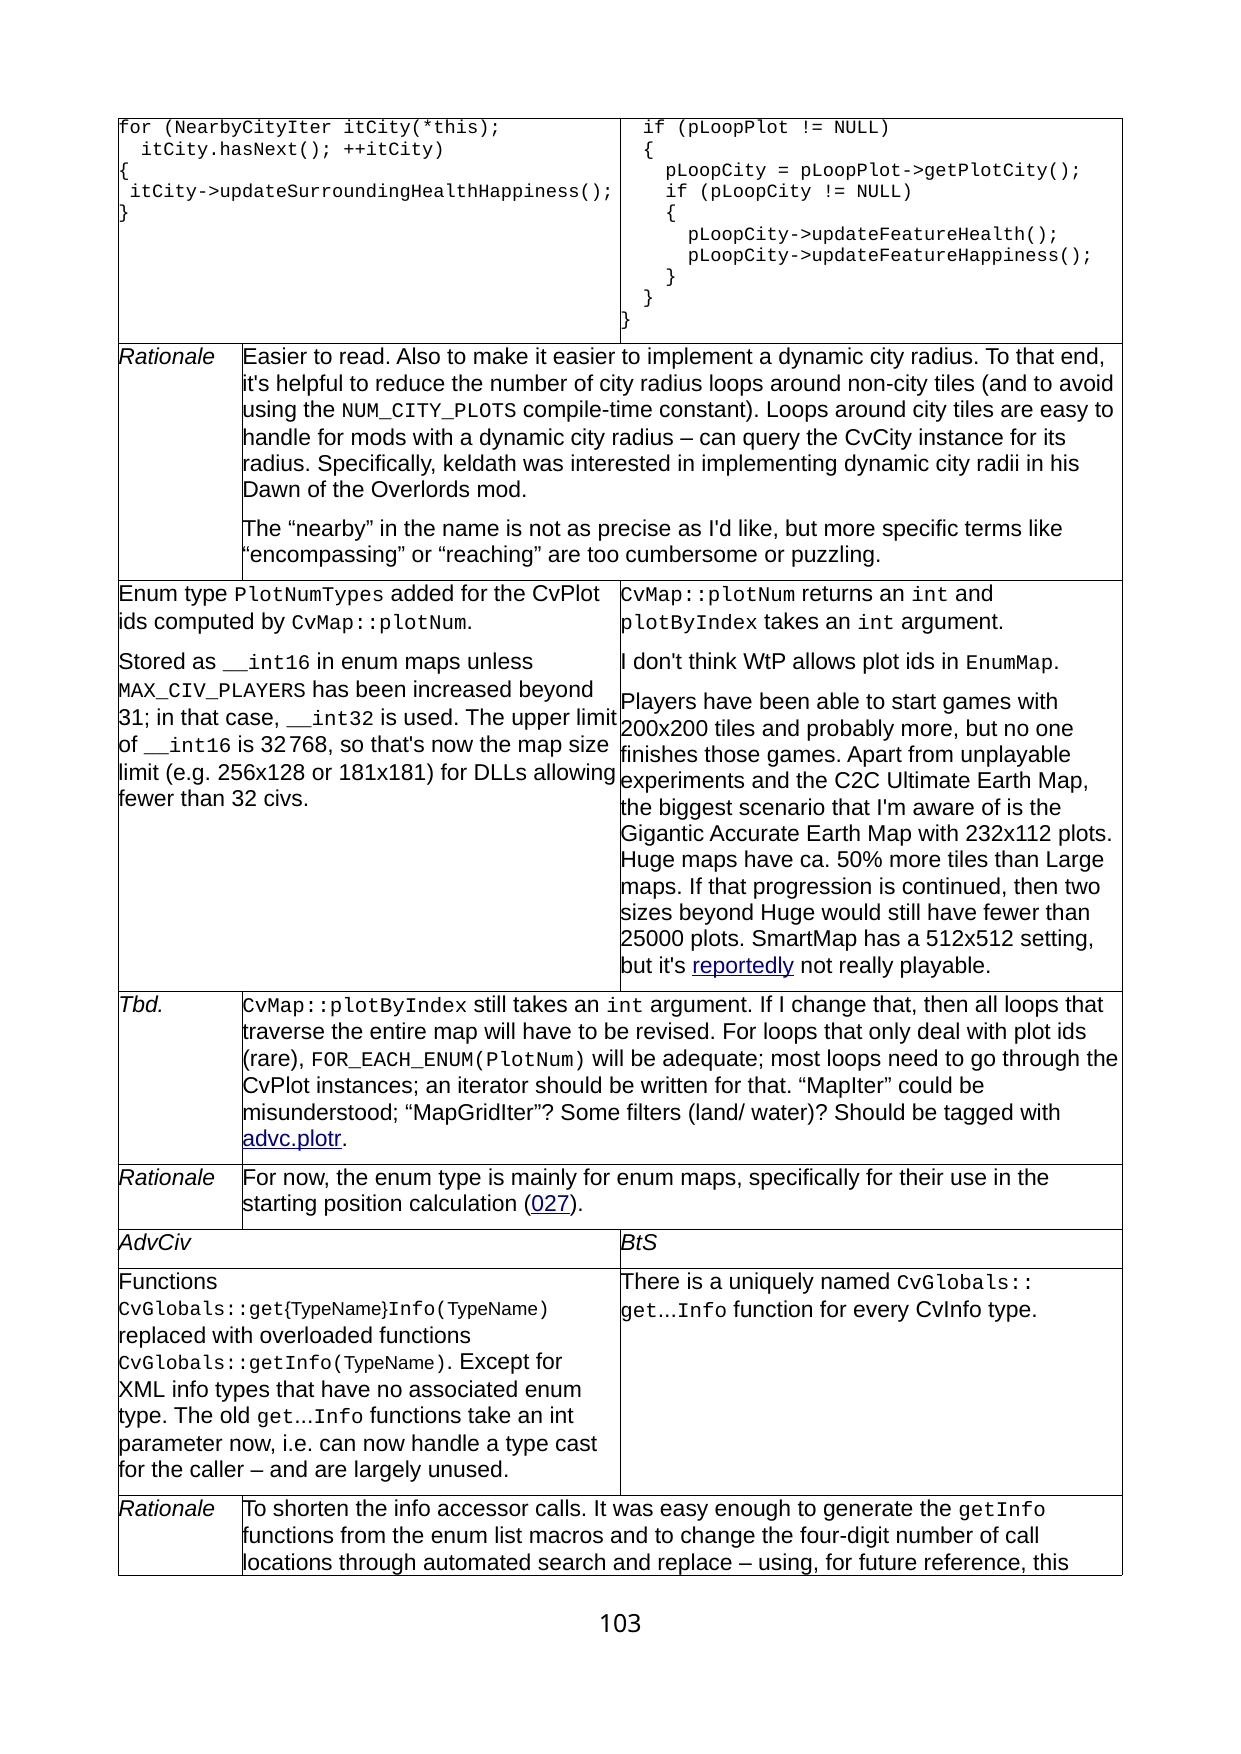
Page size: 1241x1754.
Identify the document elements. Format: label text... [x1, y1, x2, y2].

table_cell Enum type PlotNumTypes added for the CvPlot ids computed by CvMap::plotNum. Stored as __int16 in enum maps unless MAX_CIV_PLAYERS has been increased beyond 31; in that case, __int32 is used. The upper limit of __int16 is 32 768, so that's now the map size limit (e.g. 256x128 or 181x181) for DLLs allowing fewer than 32 civs. [119, 581, 620, 991]
table_cell Tbd. [119, 992, 242, 1164]
table_cell Rationale [119, 1496, 242, 1575]
table_cell For now, the enum type is mainly for enum maps, specifically for their use in the starting position calculation (027). [243, 1165, 1122, 1229]
table_cell CvMap::plotByIndex still takes an int argument. If I change that, then all loops that traverse the entire map will have to be revised. For loops that only deal with plot ids (rare), FOR_EACH_ENUM(PlotNum) will be adequate; most loops need to go through the CvPlot instances; an iterator should be written for that. “MapIter” could be misunderstood; “MapGridIter”? Some filters (land/ water)? Should be tagged with advc.plotr. [243, 992, 1122, 1164]
table_cell There is a uniquely named CvGlobals:: get...Info function for every CvInfo type. [621, 1269, 1122, 1495]
table_cell AdvCiv [119, 1230, 620, 1268]
table_cell Functions CvGlobals::get{TypeName}Info(TypeName) replaced with overloaded functions CvGlobals::getInfo(TypeName). Except for XML info types that have no associated enum type. The old get...Info functions take an int parameter now, i.e. can now handle a type cast for the caller – and are largely unused. [119, 1269, 620, 1495]
table_cell Rationale [119, 344, 242, 580]
table_cell Easier to read. Also to make it easier to implement a dynamic city radius. To that end, it's helpful to reduce the number of city radius loops around non-city tiles (and to avoid using the NUM_CITY_PLOTS compile-time constant). Loops around city tiles are easy to handle for mods with a dynamic city radius – can query the CvCity instance for its radius. Specifically, keldath was interested in implementing dynamic city radii in his Dawn of the Overlords mod. The “nearby” in the name is not as precise as I'd like, but more specific terms like “encompassing” or “reaching” are too cumbersome or puzzling. [243, 344, 1122, 580]
table_cell if (pLoopPlot != NULL) { pLoopCity = pLoopPlot->getPlotCity(); if (pLoopCity != NULL) { pLoopCity->updateFeatureHealth(); pLoopCity->updateFeatureHappiness(); } } } [621, 119, 1122, 343]
table_cell Rationale [119, 1165, 242, 1229]
table_cell CvMap::plotNum returns an int and plotByIndex takes an int argument. I don't think WtP allows plot ids in EnumMap. Players have been able to start games with 200x200 tiles and probably more, but no one finishes those games. Apart from unplayable experiments and the C2C Ultimate Earth Map, the biggest scenario that I'm aware of is the Gigantic Accurate Earth Map with 232x112 plots. Huge maps have ca. 50% more tiles than Large maps. If that progression is continued, then two sizes beyond Huge would still have fewer than 25000 plots. SmartMap has a 512x512 setting, but it's reportedly not really playable. [621, 581, 1122, 991]
table_cell BtS [621, 1230, 1122, 1268]
table_cell for (NearbyCityIter itCity(*this); itCity.hasNext(); ++itCity) { itCity->updateSurroundingHealthHappiness(); } [119, 119, 620, 343]
table_cell To shorten the info accessor calls. It was easy enough to generate the getInfo functions from the enum list macros and to change the four-digit number of call locations through automated search and replace – using, for future reference, this [243, 1496, 1122, 1575]
